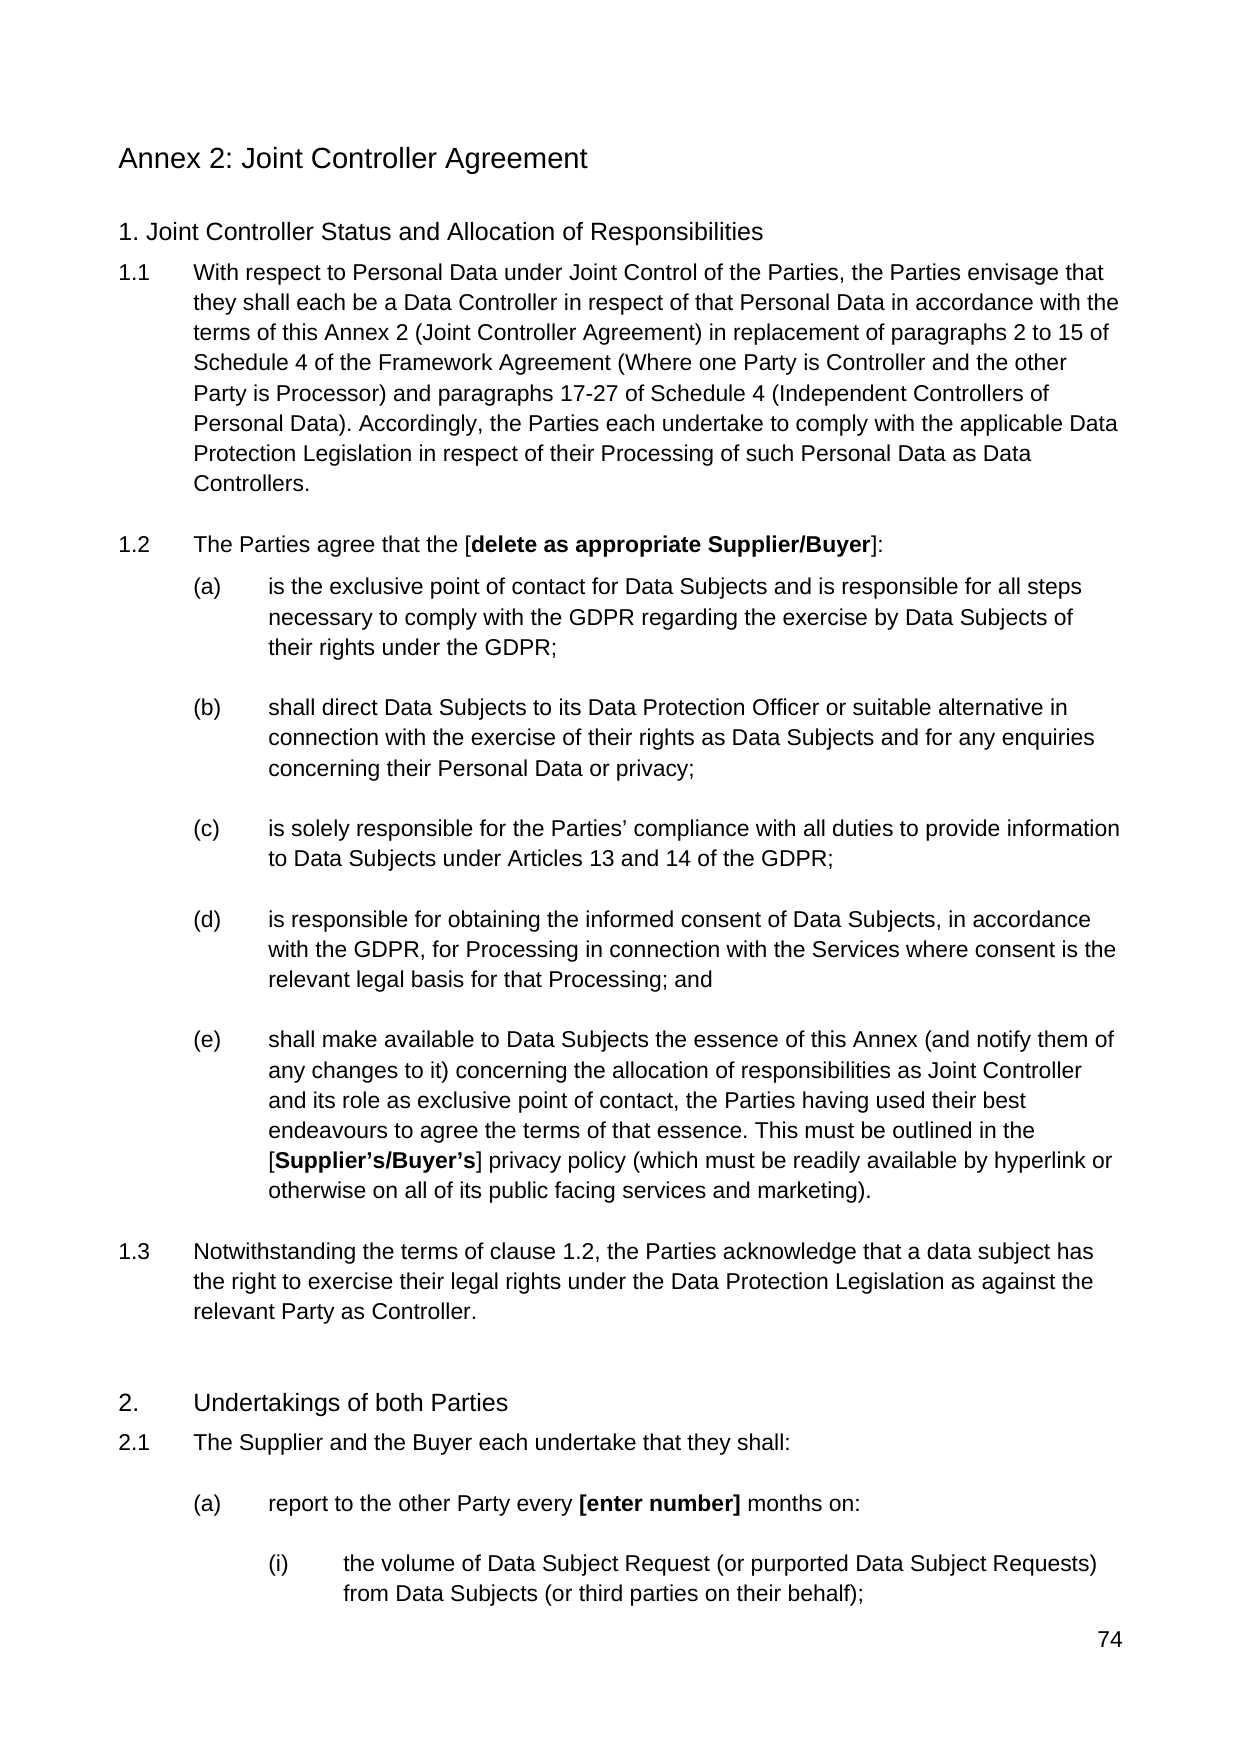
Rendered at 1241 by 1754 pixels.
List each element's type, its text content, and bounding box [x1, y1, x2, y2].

text (b) shall direct Data Subjects to its Data Protection Officer or suitable alternative in connection with the exercise of their rights as Data Subjects and for any enquiries concerning their Personal Data or privacy; [193, 694, 1122, 781]
text (a) report to the other Party every [enter number] months on: [118, 1490, 1122, 1516]
text (c) is solely responsible for the Parties’ compliance with all duties to provide information to Data Subjects under Articles 13 and 14 of the GDPR; [193, 815, 1122, 872]
text (a) is the exclusive point of contact for Data Subjects and is responsible for all steps necessary to comply with the GDPR regarding the exercise by Data Subjects of their rights under the GDPR; [193, 573, 1122, 660]
text (d) is responsible for obtaining the informed consent of Data Subjects, in accordance with the GDPR, for Processing in connection with the Services where consent is the relevant legal basis for that Processing; and [193, 906, 1122, 992]
text 1.3 Notwithstanding the terms of clause 1.2, the Parties acknowledge that a data subject has the right to exercise their legal rights under the Data Protection Legislation as against the relevant Party as Controller. [118, 1238, 1122, 1325]
text (e) shall make available to Data Subjects the essence of this Annex (and notify them of any changes to it) concerning the allocation of responsibilities as Joint Controller and its role as exclusive point of contact, the Parties having used their best endeavours to agree the terms of that essence. This must be outlined in the [Supplier’s/Buyer’s] privacy policy (which must be readily available by hyperlink or otherwise on all of its public facing services and marketing). [193, 1026, 1122, 1204]
subtitle 1. Joint Controller Status and Allocation of Responsibilities [118, 217, 1122, 246]
subtitle Annex 2: Joint Controller Agreement [118, 141, 1122, 175]
subtitle 2. Undertakings of both Parties [118, 1388, 1122, 1417]
text 1.1 With respect to Personal Data under Joint Control of the Parties, the Parties envisage that they shall each be a Data Controller in respect of that Personal Data in accordance with the terms of this Annex 2 (Joint Controller Agreement) in replacement of paragraphs 2 to 15 of Schedule 4 of the Framework Agreement (Where one Party is Controller and the other Party is Processor) and paragraphs 17-27 of Schedule 4 (Independent Controllers of Personal Data). Accordingly, the Parties each undertake to comply with the applicable Data Protection Legislation in respect of their Processing of such Personal Data as Data Controllers. [118, 259, 1122, 497]
text 2.1 The Supplier and the Buyer each undertake that they shall: [118, 1429, 1122, 1456]
text 1.2 The Parties agree that the [delete as appropriate Supplier/Buyer]: [118, 531, 1122, 557]
text (i) the volume of Data Subject Request (or purported Data Subject Requests) from Data Subjects (or third parties on their behalf); [268, 1550, 1122, 1607]
